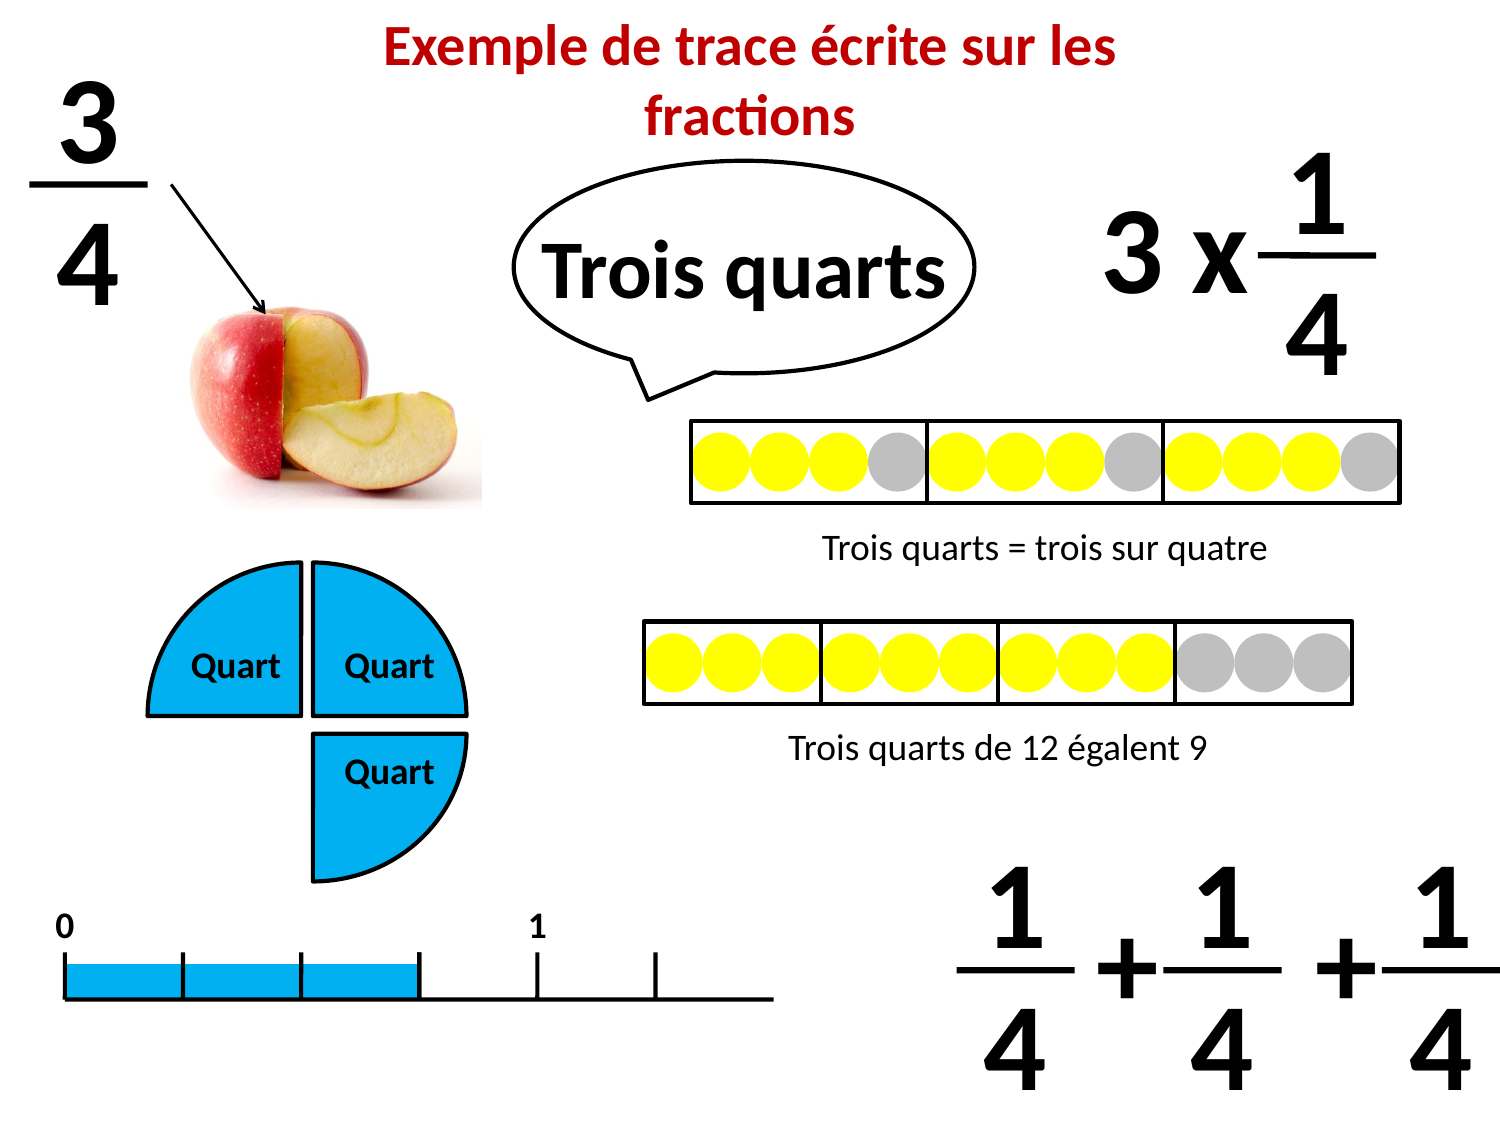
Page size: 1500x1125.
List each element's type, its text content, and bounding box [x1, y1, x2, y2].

text_box [823, 633, 996, 693]
text_box Trois quarts = trois sur quatre [714, 515, 1376, 576]
text_box [304, 964, 417, 997]
text_box Exemple de trace écrite sur les fractions [312, 0, 1187, 155]
text_box [147, 694, 302, 717]
text_box Trois quarts [516, 208, 972, 323]
text_box 3 x [1080, 160, 1257, 326]
text_box 1 [1163, 816, 1282, 982]
text_box [312, 733, 467, 739]
text_box [171, 562, 302, 633]
picture [159, 267, 482, 509]
text_box 3 [29, 30, 148, 172]
text_box [312, 694, 467, 717]
text_box 4 [29, 172, 148, 338]
text_box [67, 964, 180, 997]
text_box [1165, 432, 1397, 492]
text_box 4 [1257, 267, 1376, 409]
text_box Quart [325, 633, 479, 694]
text_box [312, 562, 443, 633]
text_box Quart [301, 739, 479, 800]
text_box [693, 432, 925, 492]
text_box [646, 633, 819, 693]
text_box Trois quarts [941, 208, 987, 323]
text_box Trois quarts de 12 égalent 9 [667, 715, 1329, 776]
text_box 4 [1163, 982, 1282, 1124]
text_box 4 [956, 982, 1075, 1124]
text_box [1177, 633, 1350, 693]
text_box 1 [1381, 816, 1500, 982]
text_box Trois quarts [501, 208, 547, 323]
text_box 1 [501, 893, 573, 954]
text_box 1 [1257, 101, 1376, 267]
text_box [186, 964, 299, 997]
text_box + [1080, 875, 1163, 1041]
text_box Quart [147, 633, 325, 694]
text_box [929, 432, 1161, 492]
text_box 1 [956, 816, 1075, 982]
text_box [1000, 633, 1173, 693]
text_box [312, 800, 451, 882]
text_box 4 [1381, 982, 1500, 1124]
text_box 0 [29, 893, 101, 954]
text_box + [1299, 875, 1381, 1041]
